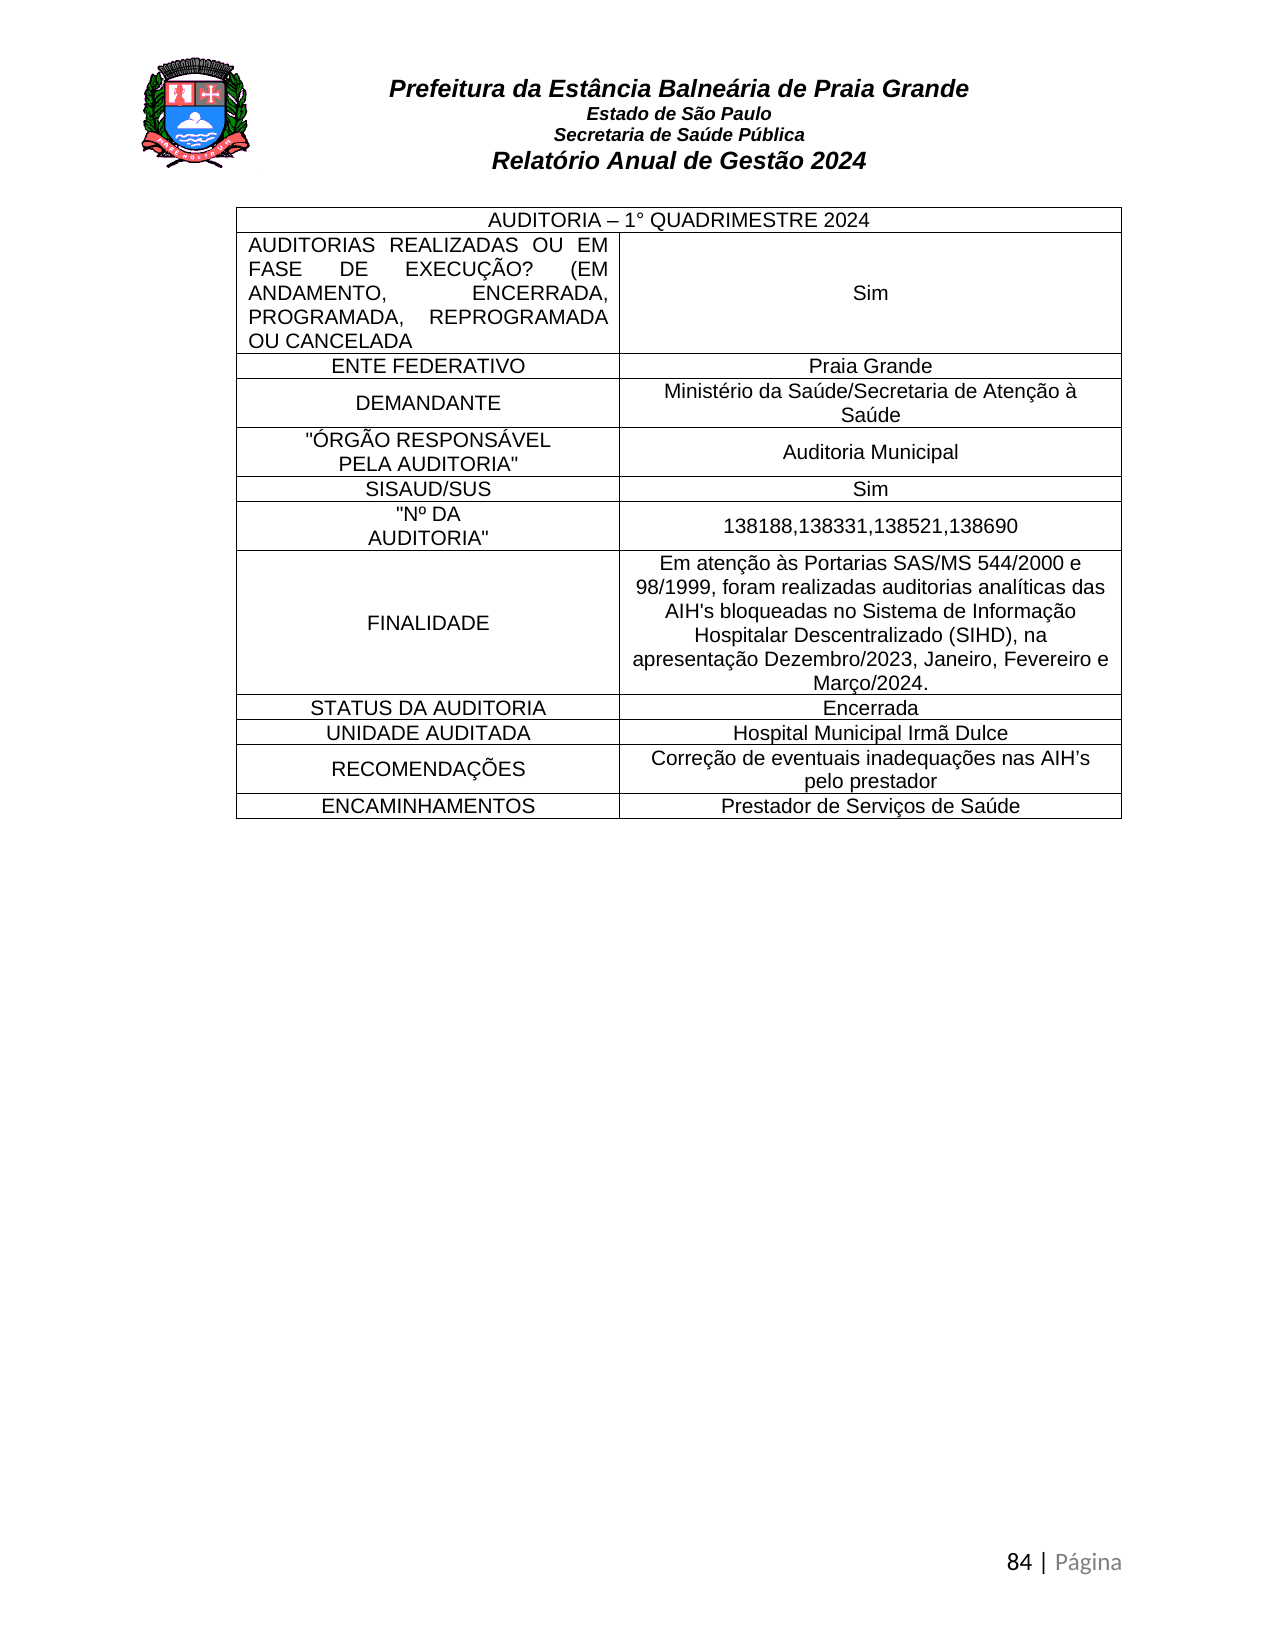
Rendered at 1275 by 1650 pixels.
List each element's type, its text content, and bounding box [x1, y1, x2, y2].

table_header AUDITORIA – 1° QUADRIMESTRE 2024 [237, 208, 1121, 232]
table_cell "Nº DA AUDITORIA" [237, 502, 619, 549]
table_cell DEMANDANTE [237, 379, 619, 427]
table_cell Praia Grande [620, 354, 1121, 378]
table_cell UNIDADE AUDITADA [237, 720, 619, 744]
table_cell Prestador de Serviços de Saúde [620, 794, 1121, 818]
table_cell Auditoria Municipal [620, 428, 1121, 476]
table_cell "ÓRGÃO RESPONSÁVEL PELA AUDITORIA" [237, 428, 619, 476]
table_cell Correção de eventuais inadequações nas AIH’s pelo prestador [620, 745, 1121, 793]
table_cell Hospital Municipal Irmã Dulce [620, 720, 1121, 744]
table_cell Sim [620, 477, 1121, 501]
table_cell RECOMENDAÇÕES [237, 745, 619, 793]
table_cell ENTE FEDERATIVO [237, 354, 619, 378]
table_cell AUDITORIAS REALIZADAS OU EM FASE DE EXECUÇÃO? (EM ANDAMENTO, ENCERRADA, PROGRAMADA, REPROGRAMADA OU CANCELADA [237, 233, 619, 353]
table_cell Em atenção às Portarias SAS/MS 544/2000 e 98/1999, foram realizadas auditorias analíticas das AIH's bloqueadas no Sistema de Informação Hospitalar Descentralizado (SIHD), na apresentação Dezembro/2023, Janeiro, Fevereiro e Março/2024. [620, 551, 1121, 694]
table_cell Ministério da Saúde/Secretaria de Atenção à Saúde [620, 379, 1121, 427]
table_cell STATUS DA AUDITORIA [237, 695, 619, 719]
table_cell FINALIDADE [237, 551, 619, 694]
table_cell Sim [620, 233, 1121, 353]
picture [132, 55, 259, 172]
table_cell 138188,138331,138521,138690 [620, 502, 1121, 549]
table_cell ENCAMINHAMENTOS [237, 794, 619, 818]
table_cell SISAUD/SUS [237, 477, 619, 501]
table_cell Encerrada [620, 695, 1121, 719]
